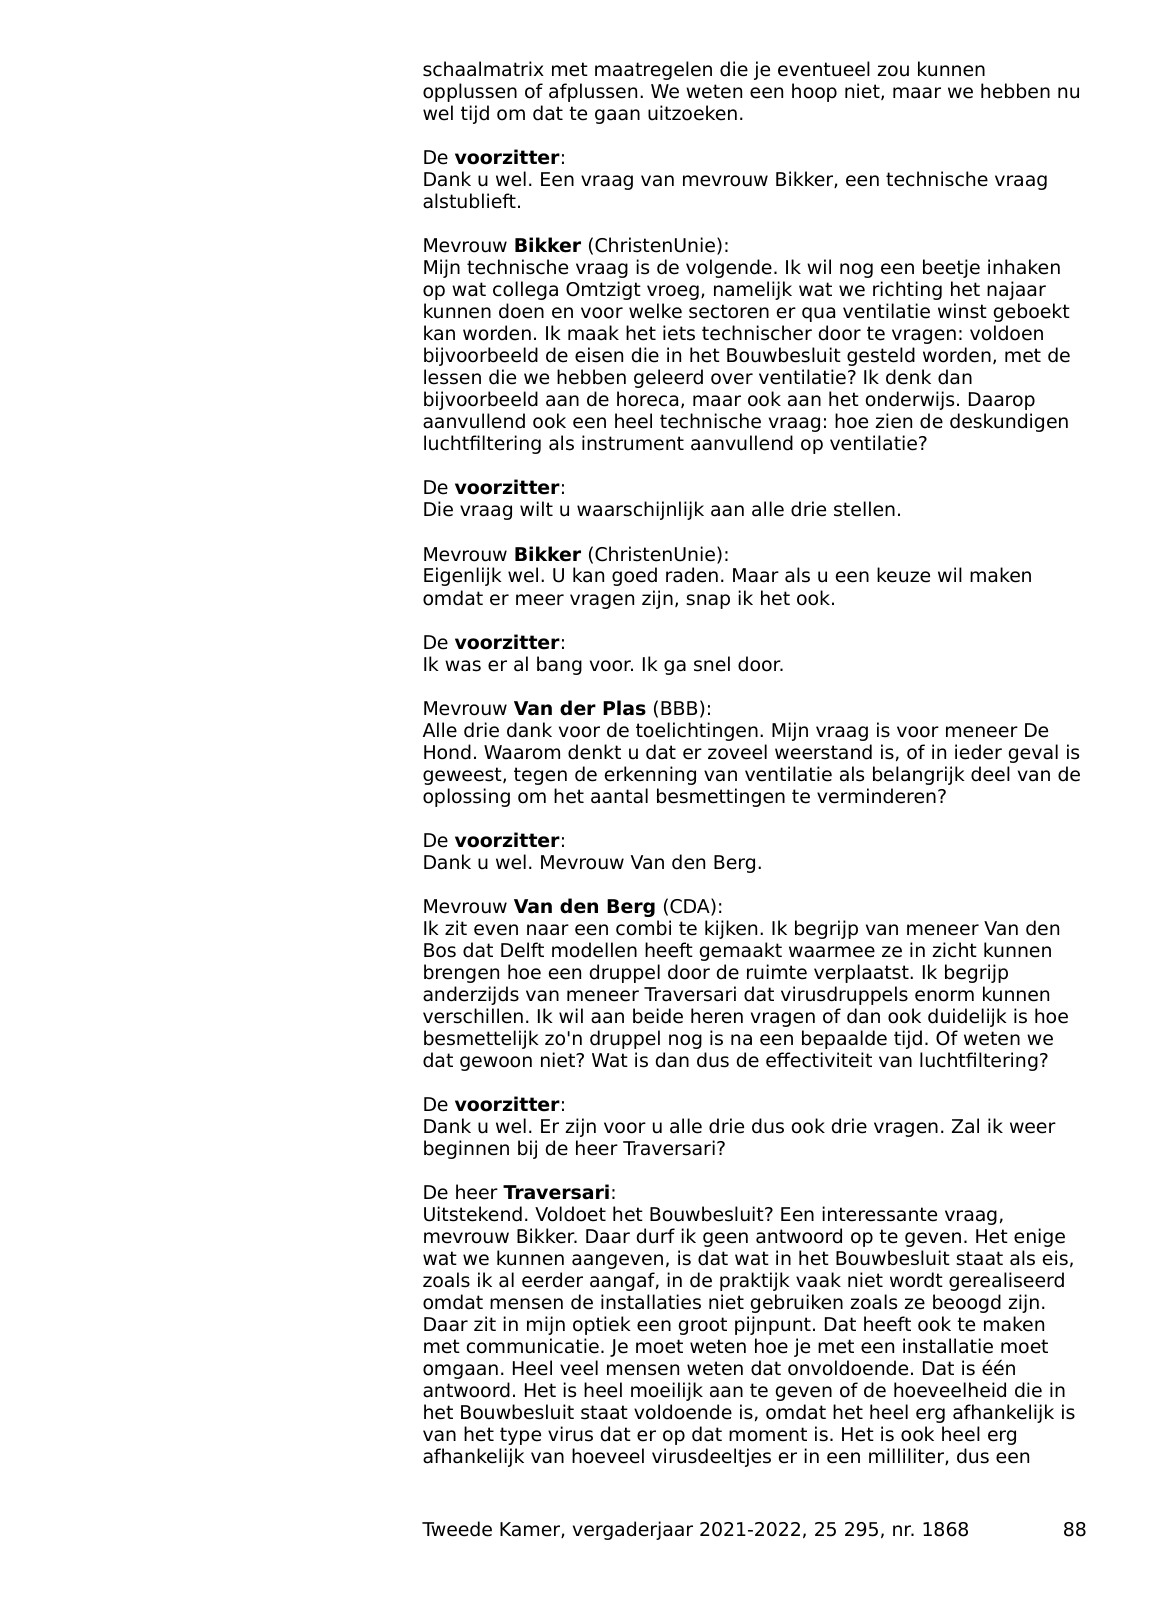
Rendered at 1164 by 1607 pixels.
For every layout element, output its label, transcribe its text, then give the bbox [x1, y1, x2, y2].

text Alle drie dank voor de toelichtingen. Mijn vraag is voor meneer De Hond. Waarom denkt u dat er zoveel weerstand is, of in ieder geval is geweest, tegen de erkenning van ventilatie als belangrijk deel van de oplossing om het aantal besmettingen te verminderen? [422, 720, 1087, 808]
text Die vraag wilt u waarschijnlijk aan alle drie stellen. [422, 499, 1087, 521]
text Dank u wel. Mevrouw Van den Berg. [422, 852, 1087, 874]
text De voorzitter: [422, 632, 1087, 653]
text Mevrouw Bikker (ChristenUnie): [422, 235, 1087, 257]
text Mevrouw Van der Plas (BBB): [422, 698, 1087, 720]
text Mevrouw Van den Berg (CDA): [422, 896, 1087, 918]
text De voorzitter: [422, 1094, 1087, 1116]
text Mevrouw Bikker (ChristenUnie): [422, 543, 1087, 565]
text Uitstekend. Voldoet het Bouwbesluit? Een interessante vraag, mevrouw Bikker. Daar durf ik geen antwoord op te geven. Het enige wat we kunnen aangeven, is dat wat in het Bouwbesluit staat als eis, zoals ik al eerder aangaf, in de praktijk vaak niet wordt gerealiseerd omdat mensen de installaties niet gebruiken zoals ze beoogd zijn. Daar zit in mijn optiek een groot pijnpunt. Dat heeft ook te maken met communicatie. Je moet weten hoe je met een installatie moet omgaan. Heel veel mensen weten dat onvoldoende. Dat is één antwoord. Het is heel moeilijk aan te geven of de hoeveelheid die in het Bouwbesluit staat voldoende is, omdat het heel erg afhankelijk is van het type virus dat er op dat moment is. Het is ook heel erg afhankelijk van hoeveel virusdeeltjes er in een milliliter, dus een [422, 1204, 1087, 1468]
text Dank u wel. Er zijn voor u alle drie dus ook drie vragen. Zal ik weer beginnen bij de heer Traversari? [422, 1116, 1087, 1160]
text De voorzitter: [422, 477, 1087, 499]
text Ik was er al bang voor. Ik ga snel door. [422, 653, 1087, 676]
text Dank u wel. Een vraag van mevrouw Bikker, een technische vraag alstublieft. [422, 169, 1087, 213]
text Mijn technische vraag is de volgende. Ik wil nog een beetje inhaken op wat collega Omtzigt vroeg, namelijk wat we richting het najaar kunnen doen en voor welke sectoren er qua ventilatie winst geboekt kan worden. Ik maak het iets technischer door te vragen: voldoen bijvoorbeeld de eisen die in het Bouwbesluit gesteld worden, met de lessen die we hebben geleerd over ventilatie? Ik denk dan bijvoorbeeld aan de horeca, maar ook aan het onderwijs. Daarop aanvullend ook een heel technische vraag: hoe zien de deskundigen luchtfiltering als instrument aanvullend op ventilatie? [422, 257, 1087, 455]
text Ik zit even naar een combi te kijken. Ik begrijp van meneer Van den Bos dat Delft modellen heeft gemaakt waarmee ze in zicht kunnen brengen hoe een druppel door de ruimte verplaatst. Ik begrijp anderzijds van meneer Traversari dat virusdruppels enorm kunnen verschillen. Ik wil aan beide heren vragen of dan ook duidelijk is hoe besmettelijk zo'n druppel nog is na een bepaalde tijd. Of weten we dat gewoon niet? Wat is dan dus de effectiviteit van luchtfiltering? [422, 918, 1087, 1072]
text schaalmatrix met maatregelen die je eventueel zou kunnen opplussen of afplussen. We weten een hoop niet, maar we hebben nu wel tijd om dat te gaan uitzoeken. [422, 59, 1087, 125]
text Eigenlijk wel. U kan goed raden. Maar als u een keuze wil maken omdat er meer vragen zijn, snap ik het ook. [422, 565, 1087, 609]
text De voorzitter: [422, 147, 1087, 169]
text De voorzitter: [422, 830, 1087, 852]
text De heer Traversari: [422, 1182, 1087, 1204]
